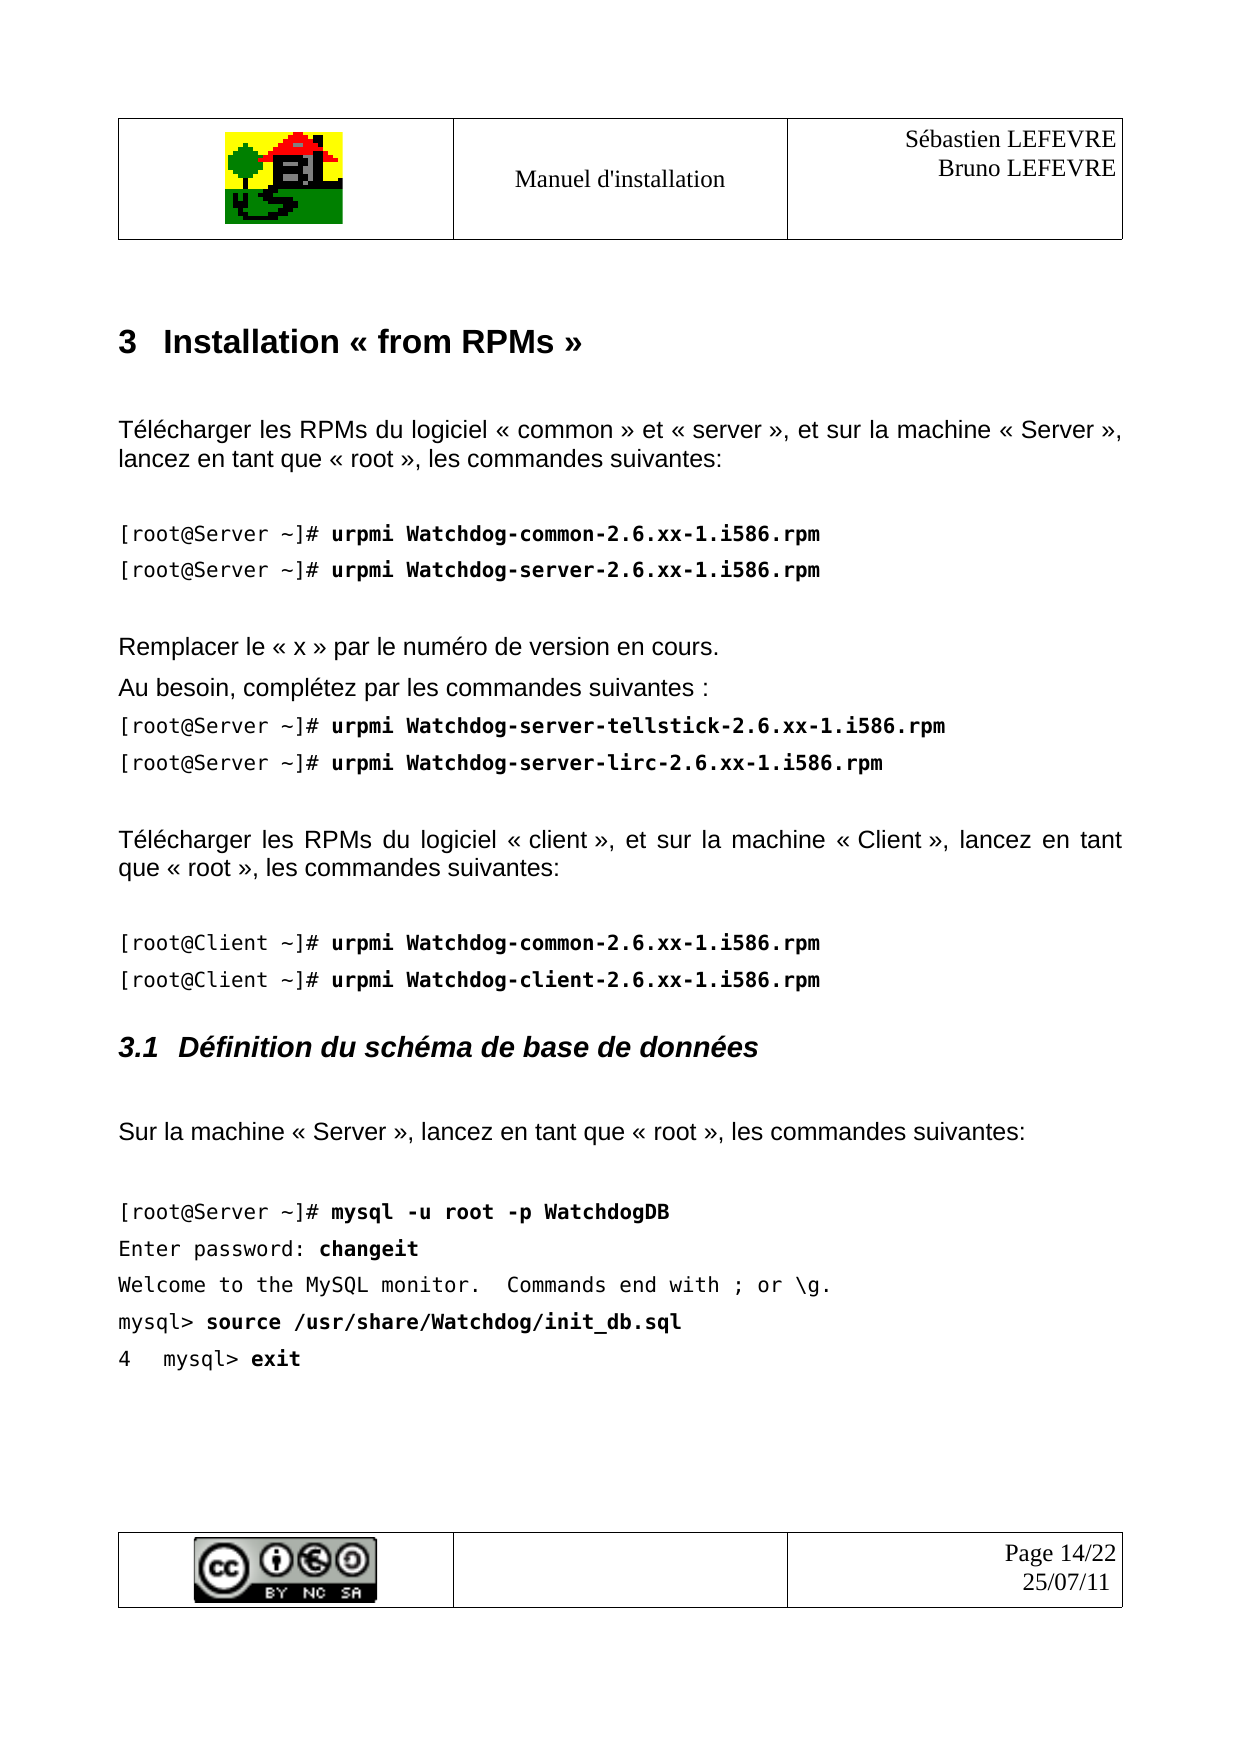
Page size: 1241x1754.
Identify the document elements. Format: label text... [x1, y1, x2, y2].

text [root@Server ~]# mysql -u root -p WatchdogDB [118, 1200, 1122, 1224]
subtitle Définition du schéma de base de données [118, 1030, 1122, 1063]
text Welcome to the MySQL monitor. Commands end with ; or \g. [118, 1273, 1122, 1298]
subtitle Installation « from RPMs » [118, 322, 1122, 361]
text [root@Server ~]# urpmi Watchdog-server-2.6.xx-1.i586.rpm [118, 558, 1122, 583]
text [root@Server ~]# urpmi Watchdog-server-tellstick-2.6.xx-1.i586.rpm [118, 714, 1122, 739]
text [root@Server ~]# urpmi Watchdog-common-2.6.xx-1.i586.rpm [118, 522, 1122, 546]
text Enter password: changeit [118, 1237, 1122, 1261]
text Remplacer le « x » par le numéro de version en cours. [118, 632, 1122, 661]
picture [225, 132, 343, 224]
text [root@Server ~]# urpmi Watchdog-server-lirc-2.6.xx-1.i586.rpm [118, 751, 1122, 775]
text [root@Client ~]# urpmi Watchdog-common-2.6.xx-1.i586.rpm [118, 931, 1122, 956]
text [root@Client ~]# urpmi Watchdog-client-2.6.xx-1.i586.rpm [118, 968, 1122, 992]
text Sur la machine « Server », lancez en tant que « root », les commandes suivantes: [118, 1117, 1122, 1146]
picture [193, 1537, 378, 1603]
text Télécharger les RPMs du logiciel « common » et « server », et sur la machine « Server », lancez en tant que « root », les commandes suivantes: [118, 415, 1122, 472]
text Au besoin, complétez par les commandes suivantes : [118, 673, 1122, 702]
subtitle mysql> exit [118, 1347, 1122, 1371]
text mysql> source /usr/share/Watchdog/init_db.sql [118, 1310, 1122, 1334]
text Télécharger les RPMs du logiciel « client », et sur la machine « Client », lancez en tant que « root », les commandes suivantes: [118, 825, 1122, 882]
